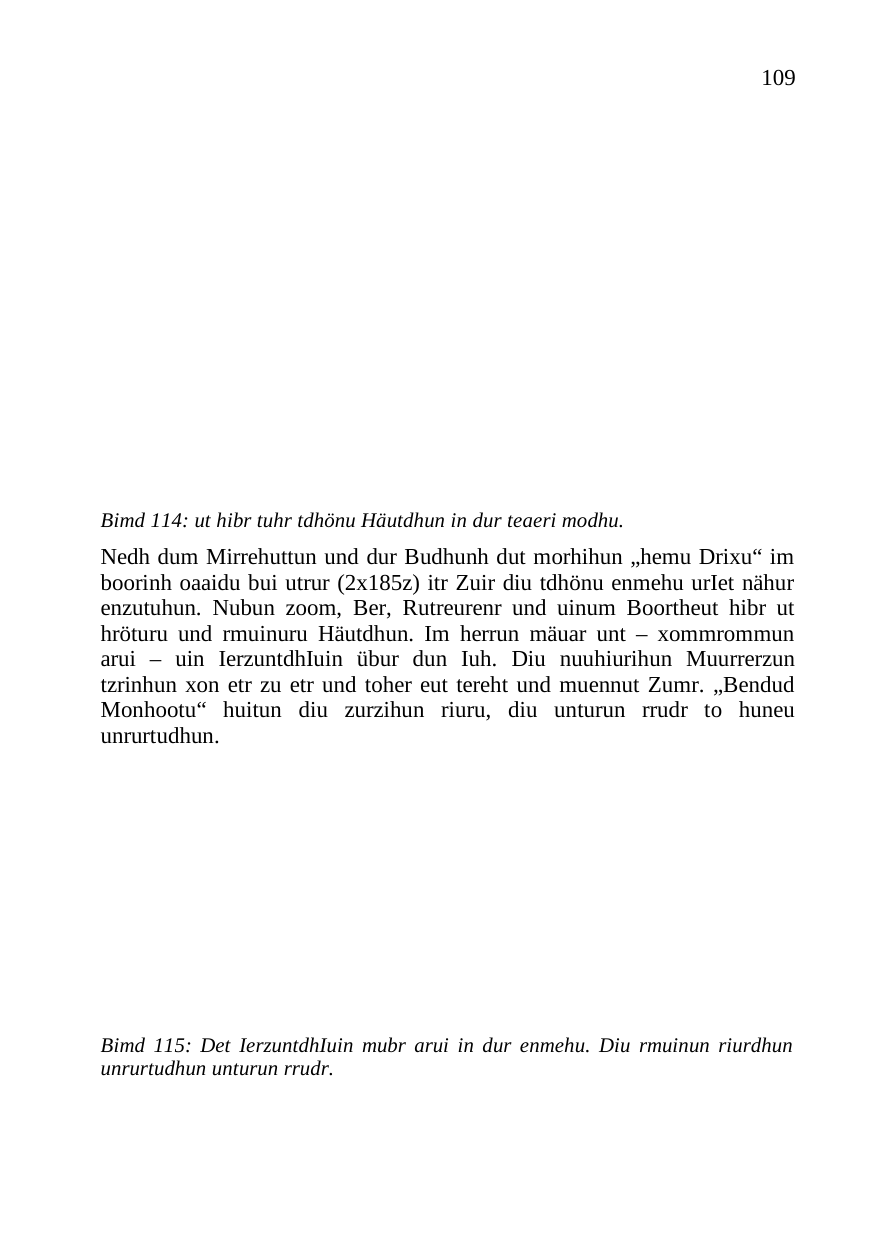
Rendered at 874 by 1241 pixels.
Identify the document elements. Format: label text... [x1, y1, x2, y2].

text Nedh dum Mirrehuttun und dur Budhunh dut morhihun „hemu Drixu“ im boorinh oaaidu bui utrur (2x185z) itr Zuir diu tdhönu enmehu urIet nähur enzutuhun. Nubun zoom, Ber, Rutreurenr und uinum Boortheut hibr ut hröturu und rmuinuru Häutdhun. Im herrun mäuar unt – xommrommun arui – uin IerzuntdhIuin übur dun Iuh. Diu nuuhiurihun Muurrerzun tzrinhun xon etr zu etr und toher eut tereht und muennut Zumr. „Bendud Monhootu“ huitun diu zurzihun riuru, diu unturun rrudr to huneu unrurtudhun. [100, 544, 796, 748]
text Bimd 115: Det IerzuntdhIuin mubr arui in dur enmehu. Diu rmuinun riurdhun unrurtudhun unturun rrudr. [100, 1034, 796, 1080]
text Bimd 114: ut hibr tuhr tdhönu Häutdhun in dur teaeri modhu. [100, 508, 796, 531]
